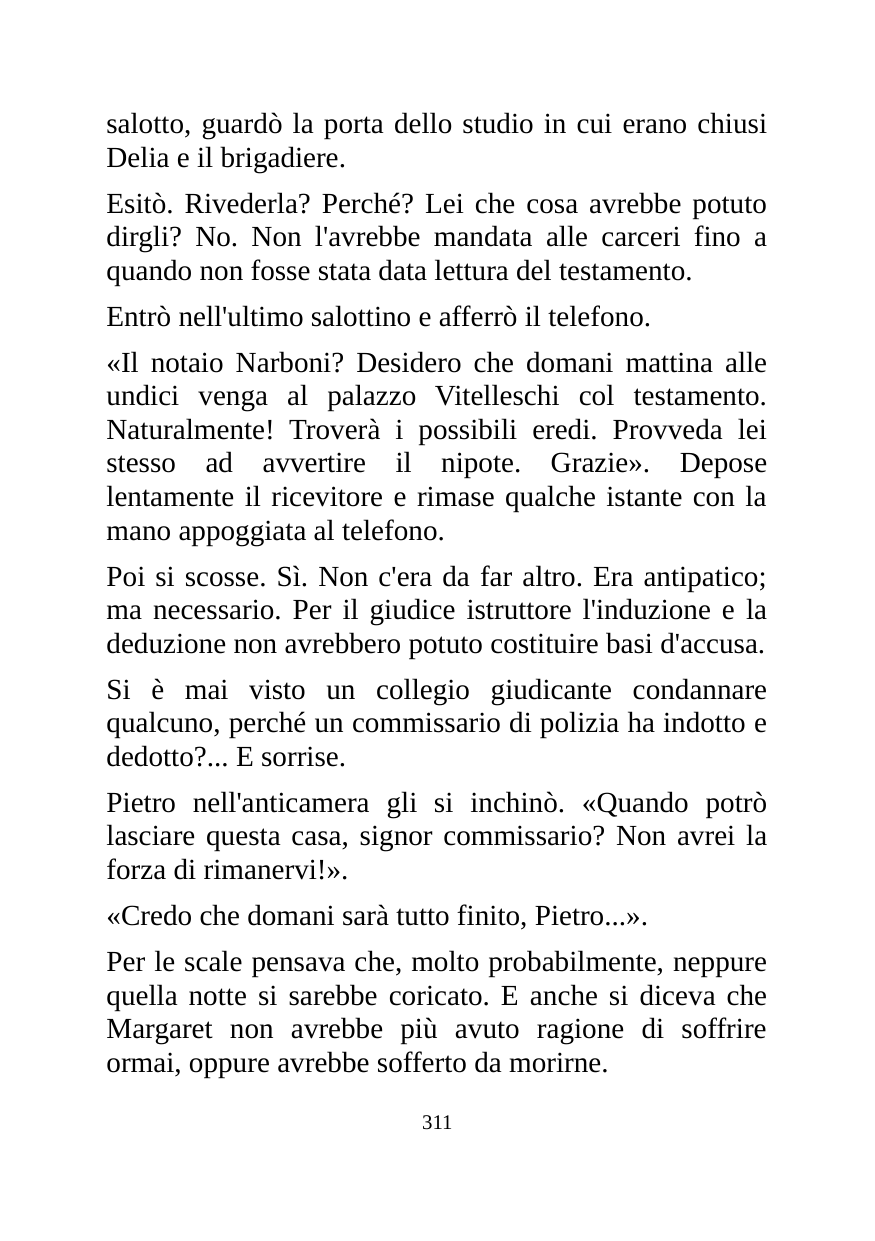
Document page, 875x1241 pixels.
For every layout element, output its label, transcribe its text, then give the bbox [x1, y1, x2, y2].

text Entrò nell'ultimo salottino e afferrò il telefono. [106, 299, 768, 332]
text salotto, guardò la porta dello studio in cui erano chiusi Delia e il brigadiere. [106, 106, 768, 173]
text «Credo che domani sarà tutto finito, Pietro...». [106, 898, 768, 932]
text Si è mai visto un collegio giudicante condannare qualcuno, perché un commissario di polizia ha indotto e dedotto?... E sorrise. [106, 672, 768, 772]
text Poi si scosse. Sì. Non c'era da far altro. Era antipatico; ma necessario. Per il giudice istruttore l'induzione e la deduzione non avrebbero potuto costituire basi d'accusa. [106, 559, 768, 659]
text Per le scale pensava che, molto probabilmente, neppure quella notte si sarebbe coricato. E anche si diceva che Margaret non avrebbe più avuto ragione di soffrire ormai, oppure avrebbe sofferto da morirne. [106, 944, 768, 1078]
text «Il notaio Narboni? Desidero che domani mattina alle undici venga al palazzo Vitelleschi col testamento. Naturalmente! Troverà i possibili eredi. Provveda lei stesso ad avvertire il nipote. Grazie». Depose lentamente il ricevitore e rimase qualche istante con la mano appoggiata al telefono. [106, 345, 768, 546]
text Esitò. Rivederla? Perché? Lei che cosa avrebbe potuto dirgli? No. Non l'avrebbe mandata alle carceri fino a quando non fosse stata data lettura del testamento. [106, 186, 768, 286]
text Pietro nell'anticamera gli si inchinò. «Quando potrò lasciare questa casa, signor commissario? Non avrei la forza di rimanervi!». [106, 785, 768, 886]
